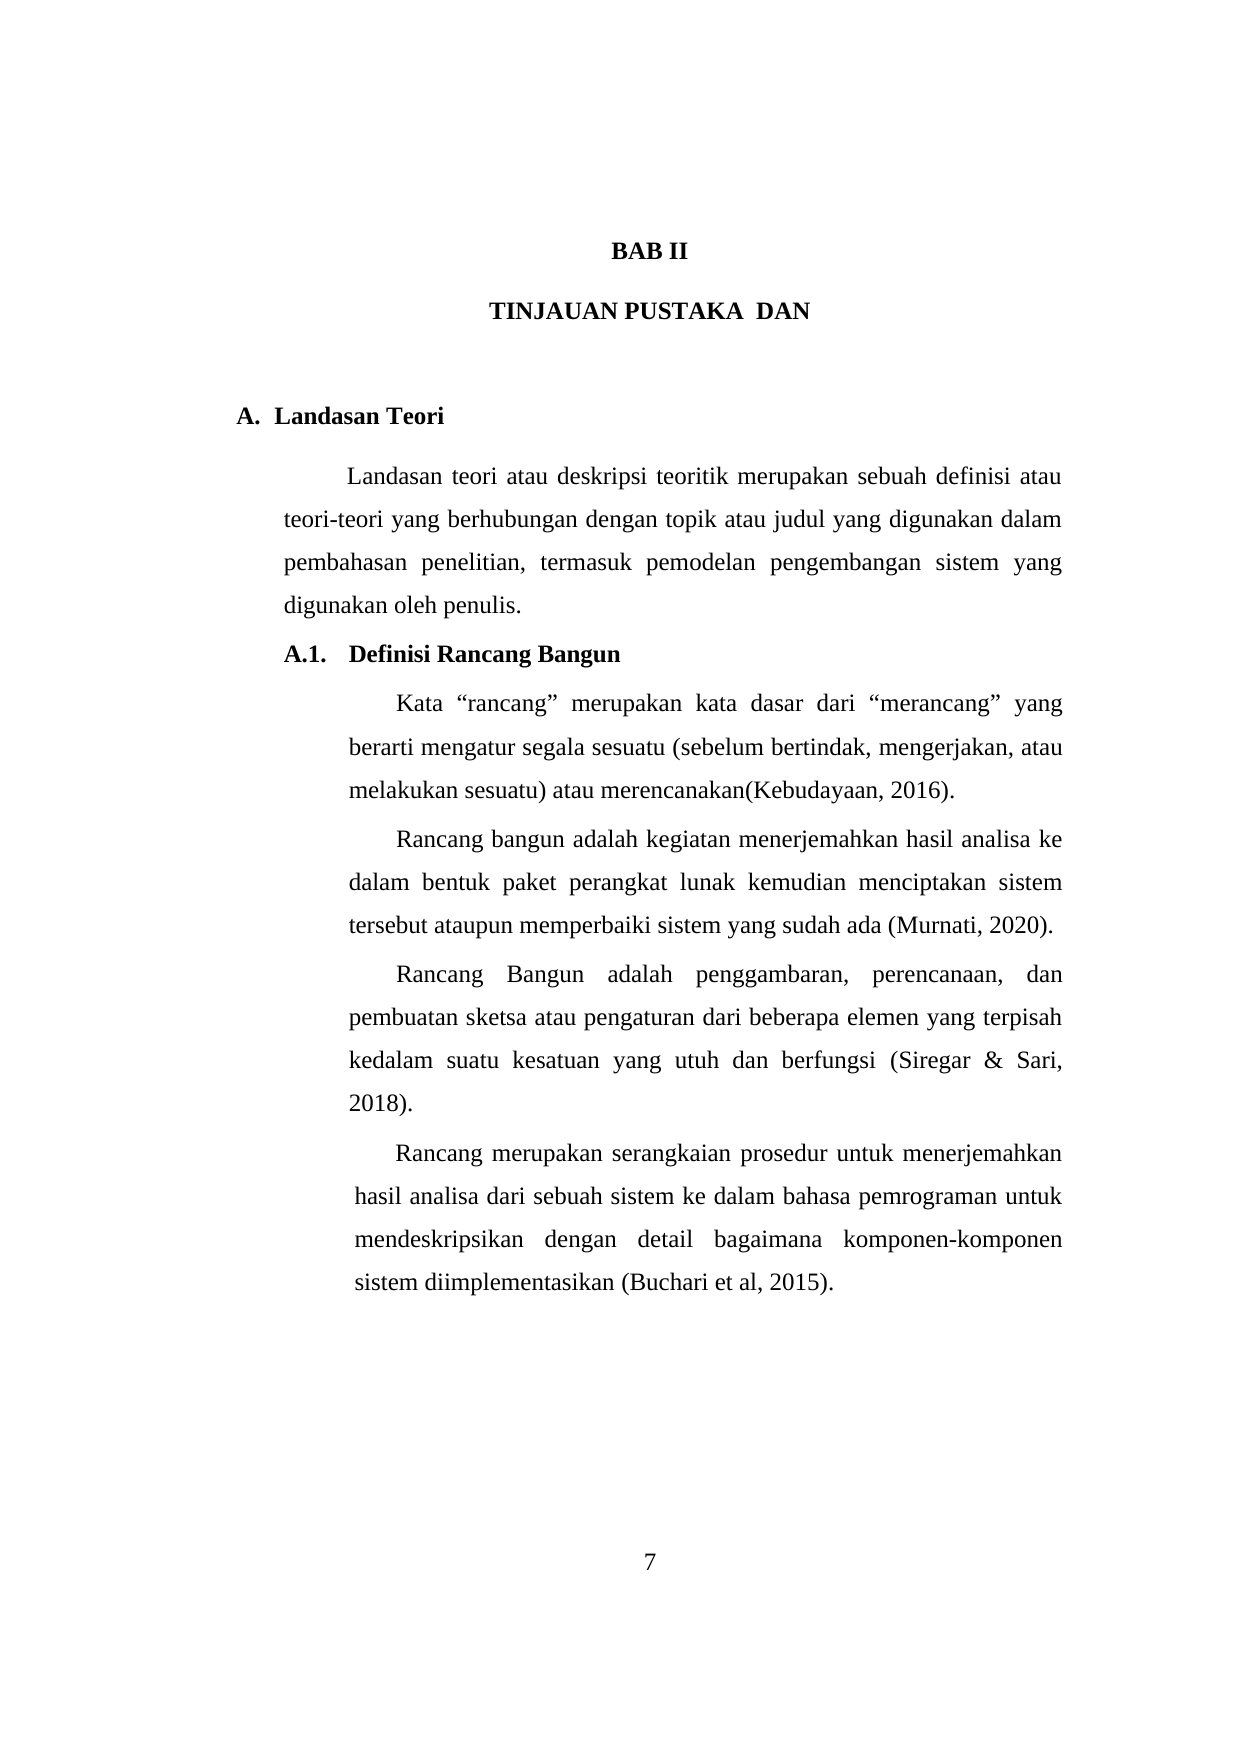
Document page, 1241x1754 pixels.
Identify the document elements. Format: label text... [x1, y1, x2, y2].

text Rancang Bangun adalah penggambaran, perencanaan, dan pembuatan sketsa atau pengaturan dari beberapa elemen yang terpisah kedalam suatu kesatuan yang utuh dan berfungsi (Siregar & Sari, 2018)⁠. [348, 959, 1063, 1117]
text TINJAUAN PUSTAKA DAN [236, 296, 1063, 325]
list Definisi Rancang Bangun [266, 639, 1063, 668]
text Rancang merupakan serangkaian prosedur untuk menerjemahkan hasil analisa dari sebuah sistem ke dalam bahasa pemrograman untuk mendeskripsikan dengan detail bagaimana komponen-komponen sistem diimplementasikan (Buchari et al, 2015)⁠. [354, 1138, 1063, 1296]
text Rancang bangun adalah kegiatan menerjemahkan hasil analisa ke dalam bentuk paket perangkat lunak kemudian menciptakan sistem tersebut ataupun memperbaiki sistem yang sudah ada (Murnati, 2020). [348, 824, 1063, 939]
text BAB II [236, 236, 1063, 265]
list Landasan Teori⁠ [236, 401, 1063, 430]
list Landasan teori atau deskripsi teoritik merupakan sebuah definisi atau teori-teori yang berhubungan dengan topik atau judul yang digunakan dalam pembahasan penelitian, termasuk pemodelan pengembangan sistem yang digunakan oleh penulis. [242, 461, 1063, 619]
text Kata “rancang” merupakan kata dasar dari “merancang” yang berarti mengatur segala sesuatu (sebelum bertindak, mengerjakan, atau melakukan sesuatu) atau merencanakan(Kebudayaan, 2016)⁠. [348, 688, 1063, 803]
